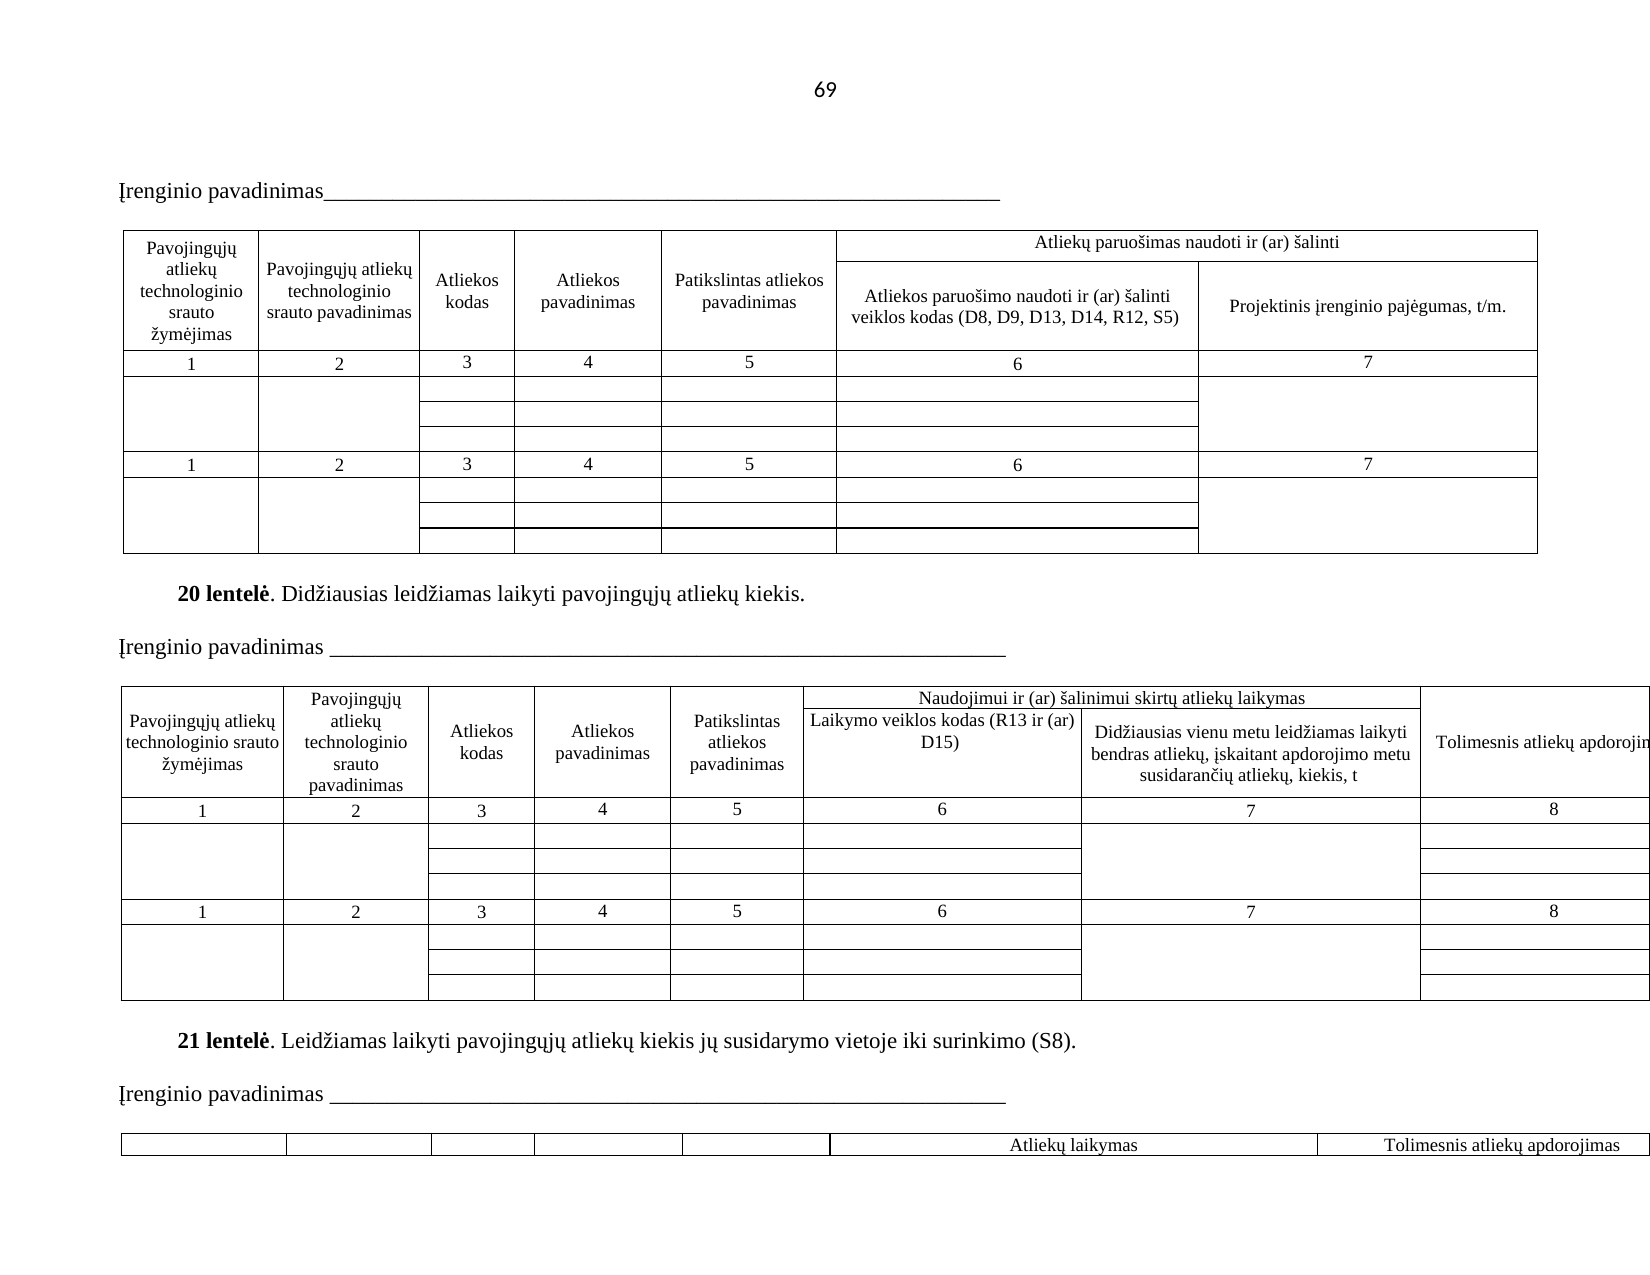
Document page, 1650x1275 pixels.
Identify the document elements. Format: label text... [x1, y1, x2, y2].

table_cell [535, 874, 670, 898]
table_cell 7 [1082, 798, 1420, 822]
table_header Tolimesnis atliekų apdorojimas [1421, 687, 1649, 797]
table_cell [535, 975, 670, 1000]
text Įrenginio pavadinimas [118, 177, 1532, 203]
table_cell [1421, 950, 1649, 974]
table_cell [535, 849, 670, 873]
table_cell [671, 849, 803, 873]
text Įrenginio pavadinimas  [118, 633, 1532, 659]
table_header [683, 1134, 829, 1155]
table_cell [124, 478, 258, 553]
table_header Tolimesnis atliekų apdorojimas [1318, 1134, 1649, 1155]
table_cell [804, 950, 1081, 974]
table_cell [804, 874, 1081, 898]
table_header [122, 1134, 286, 1155]
table_cell [284, 925, 428, 1000]
table_cell [420, 478, 514, 502]
table_cell [429, 874, 534, 898]
table_header [432, 1134, 534, 1155]
table_cell [837, 529, 1198, 553]
table_header Atliekos kodas [420, 231, 514, 350]
table_cell 3 [429, 900, 534, 924]
table_cell [284, 824, 428, 898]
table_cell Atliekos paruošimo naudoti ir (ar) šalinti veiklos kodas (D8, D9, D13, D14, R12, S5) [837, 262, 1198, 350]
table_cell 6 [804, 900, 1081, 924]
table_cell 6 [837, 351, 1198, 376]
table_cell [671, 925, 803, 949]
table_cell [420, 529, 514, 553]
table_cell [804, 975, 1081, 1000]
table_cell [535, 950, 670, 974]
text 20 lentelė. Didžiausias leidžiamas laikyti pavojingųjų atliekų kiekis. [118, 580, 1532, 606]
table_cell [429, 824, 534, 848]
table_cell 7 [1199, 351, 1537, 376]
table_cell 4 [515, 351, 661, 376]
table_header Pavojingųjų atliekų technologinio srauto žymėjimas [124, 231, 258, 350]
table_cell 7 [1199, 452, 1537, 477]
table_cell 3 [429, 798, 534, 822]
table_cell 4 [535, 798, 670, 822]
table_cell [1199, 377, 1537, 451]
table_cell 5 [662, 452, 836, 477]
table_cell 3 [420, 452, 514, 477]
table_cell [122, 824, 283, 898]
table_header Patikslintas atliekos pavadinimas [671, 687, 803, 797]
table_cell 2 [284, 798, 428, 822]
table_header Naudojimui ir (ar) šalinimui skirtų atliekų laikymas [804, 687, 1420, 708]
table_cell 1 [122, 798, 283, 822]
table_cell [1082, 824, 1420, 898]
table_header Pavojingųjų atliekų technologinio srauto pavadinimas [284, 687, 428, 797]
table_header Atliekos pavadinimas [535, 687, 670, 797]
table_cell [429, 975, 534, 1000]
table_cell [420, 377, 514, 401]
table_cell [535, 824, 670, 848]
table_cell [515, 377, 661, 401]
table_cell 5 [671, 798, 803, 822]
table_cell [429, 849, 534, 873]
table_cell [662, 478, 836, 502]
table_cell [837, 503, 1198, 527]
table_cell 2 [284, 900, 428, 924]
table_cell [837, 402, 1198, 426]
table_cell [420, 427, 514, 451]
text Įrenginio pavadinimas  [118, 1080, 1532, 1106]
table_cell [662, 529, 836, 553]
table_cell [515, 478, 661, 502]
table_cell [1421, 975, 1649, 1000]
table_cell [1082, 925, 1420, 1000]
table_cell [671, 824, 803, 848]
table_cell [1199, 478, 1537, 553]
table_cell [662, 377, 836, 401]
table_cell [122, 925, 283, 1000]
table_cell [662, 427, 836, 451]
table_header [287, 1134, 431, 1155]
table_cell [662, 402, 836, 426]
table_cell 4 [515, 452, 661, 477]
table_header Atliekų paruošimas naudoti ir (ar) šalinti [837, 231, 1537, 261]
table_cell [837, 377, 1198, 401]
table_cell [671, 975, 803, 1000]
table_header Atliekos kodas [429, 687, 534, 797]
table_cell Projektinis įrenginio pajėgumas, t/m. [1199, 262, 1537, 350]
table_cell [837, 478, 1198, 502]
table_cell [1421, 874, 1649, 898]
table_cell 8 [1421, 900, 1649, 924]
table_cell 5 [662, 351, 836, 376]
table_cell [420, 402, 514, 426]
table_cell [804, 824, 1081, 848]
table_cell [535, 925, 670, 949]
table_cell [662, 503, 836, 527]
table_cell 3 [420, 351, 514, 376]
table_cell [429, 925, 534, 949]
table_header Atliekos pavadinimas [515, 231, 661, 350]
table_cell 1 [124, 452, 258, 477]
table_cell 1 [124, 351, 258, 376]
table_cell [804, 925, 1081, 949]
table_cell [515, 402, 661, 426]
table_cell Didžiausias vienu metu leidžiamas laikyti bendras atliekų, įskaitant apdorojimo metu susidarančių atliekų, kiekis, t [1082, 709, 1420, 797]
table_cell 8 [1421, 798, 1649, 822]
table_cell [1421, 849, 1649, 873]
table_header Patikslintas atliekos pavadinimas [662, 231, 836, 350]
table_cell [804, 849, 1081, 873]
table_cell [515, 529, 661, 553]
table_cell [259, 478, 419, 553]
table_cell 6 [837, 452, 1198, 477]
table_cell [259, 377, 419, 451]
table_cell 7 [1082, 900, 1420, 924]
text 21 lentelė. Leidžiamas laikyti pavojingųjų atliekų kiekis jų susidarymo vietoje iki surinkimo (S8). [118, 1027, 1532, 1053]
table_cell [420, 503, 514, 527]
table_cell 4 [535, 900, 670, 924]
table_cell Laikymo veiklos kodas (R13 ir (ar) D15) [804, 709, 1081, 797]
table_header Pavojingųjų atliekų technologinio srauto žymėjimas [122, 687, 283, 797]
table_cell [515, 427, 661, 451]
table_cell [515, 503, 661, 527]
table_cell [837, 427, 1198, 451]
table_cell [1421, 824, 1649, 848]
table_cell 6 [804, 798, 1081, 822]
table_header [535, 1134, 682, 1155]
table_cell [429, 950, 534, 974]
table_cell [671, 874, 803, 898]
table_header Pavojingųjų atliekų technologinio srauto pavadinimas [259, 231, 419, 350]
table_cell 2 [259, 351, 419, 376]
table_cell 2 [259, 452, 419, 477]
table_cell 1 [122, 900, 283, 924]
table_header Atliekų laikymas [831, 1134, 1317, 1155]
table_cell 5 [671, 900, 803, 924]
table_cell [124, 377, 258, 451]
table_cell [671, 950, 803, 974]
table_cell [1421, 925, 1649, 949]
